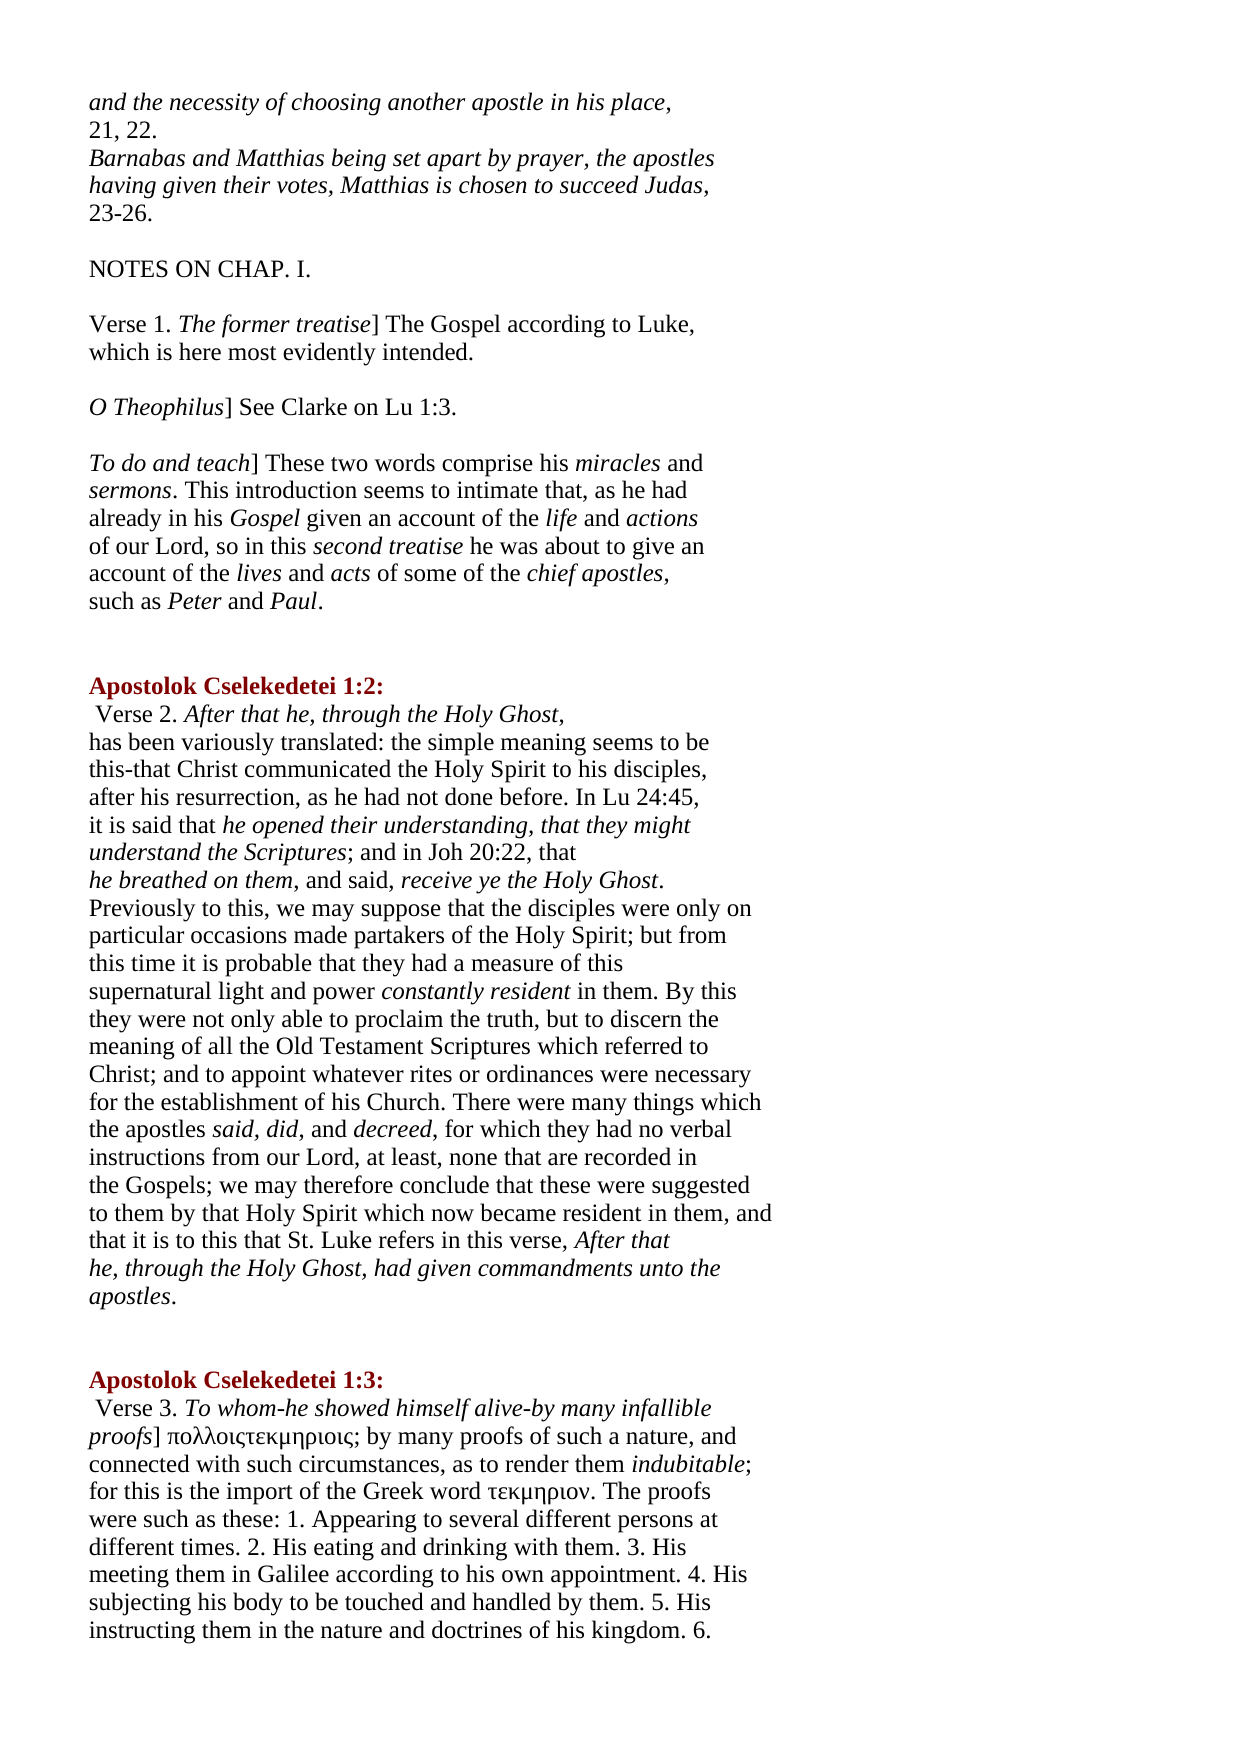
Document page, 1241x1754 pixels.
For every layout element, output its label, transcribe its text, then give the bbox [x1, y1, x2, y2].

text Apostolok Cselekedetei 1:3: [88, 1367, 1152, 1394]
text Verse 3. To whom-he showed himself alive-by many infallible proofs] πολλοιςτεκμηριοις; by many proofs of such a nature, and connected with such circumstances, as to render them indubitable; for this is the import of the Greek word τεκμηριον. The proofs were such as these: 1. Appearing to several different persons at different times. 2. His eating and drinking with them. 3. His meeting them in Galilee according to his own appointment. 4. His subjecting his body to be touched and handled by them. 5. His instructing them in the nature and doctrines of his kingdom. 6. [88, 1394, 1152, 1644]
text and the necessity of choosing another apostle in his place, 21, 22. Barnabas and Matthias being set apart by prayer, the apostles having given their votes, Matthias is chosen to succeed Judas, 23-26. NOTES ON CHAP. I. Verse 1. The former treatise] The Gospel according to Luke, which is here most evidently intended. O Theophilus] See Clarke on Lu 1:3. To do and teach] These two words comprise his miracles and sermons. This introduction seems to intimate that, as he had already in his Gospel given an account of the life and actions of our Lord, so in this second treatise he was about to give an account of the lives and acts of some of the chief apostles, such as Peter and Paul. [88, 88, 1152, 643]
text Verse 2. After that he, through the Holy Ghost, has been variously translated: the simple meaning seems to be this-that Christ communicated the Holy Spirit to his disciples, after his resurrection, as he had not done before. In Lu 24:45, it is said that he opened their understanding, that they might understand the Scriptures; and in Joh 20:22, that he breathed on them, and said, receive ye the Holy Ghost. Previously to this, we may suppose that the disciples were only on particular occasions made partakers of the Holy Spirit; but from this time it is probable that they had a measure of this supernatural light and power constantly resident in them. By this they were not only able to proclaim the truth, but to discern the meaning of all the Old Testament Scriptures which referred to Christ; and to appoint whatever rites or ordinances were necessary for the establishment of his Church. There were many things which the apostles said, did, and decreed, for which they had no verbal instructions from our Lord, at least, none that are recorded in the Gospels; we may therefore conclude that these were suggested to them by that Holy Spirit which now became resident in them, and that it is to this that St. Luke refers in this verse, After that he, through the Holy Ghost, had given commandments unto the apostles. [88, 700, 1152, 1337]
text Apostolok Cselekedetei 1:2: [88, 672, 1152, 700]
